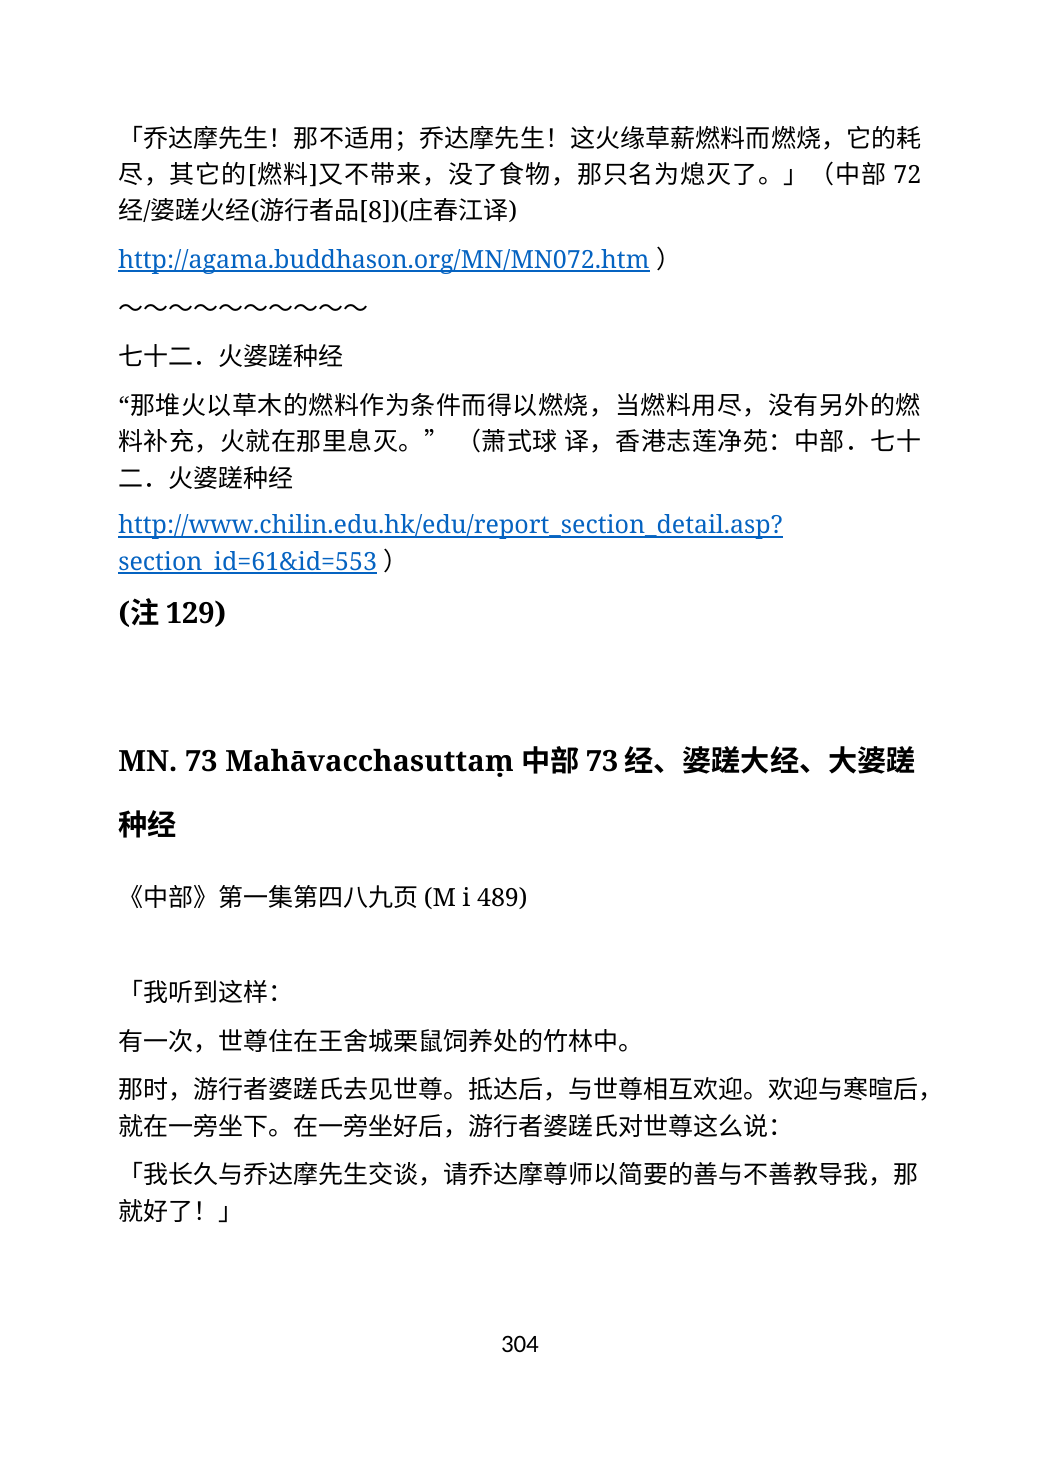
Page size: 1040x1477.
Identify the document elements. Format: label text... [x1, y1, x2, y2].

text 「我长久与乔达摩先生交谈，请乔达摩尊师以简要的善与不善教导我，那就好了！」 [118, 1155, 921, 1227]
text 「乔达摩先生！那不适用；乔达摩先生！这火缘草薪燃料而燃烧，它的耗尽，其它的[燃料]又不带来，没了食物，那只名为熄灭了。」（中部72经/婆蹉火经(游行者品[8])(庄春江译) [118, 118, 921, 227]
text http://www.chilin.edu.hk/edu/report_section_detail.asp?section_id=61&id=553 ） [118, 507, 921, 577]
text 七十二．火婆蹉种经 [118, 337, 921, 373]
text 有一次，世尊住在王舍城栗鼠饲养处的竹林中。 [118, 1021, 921, 1057]
text 那时，游行者婆蹉氏去见世尊。抵达后，与世尊相互欢迎。欢迎与寒暄后，就在一旁坐下。在一旁坐好后，游行者婆蹉氏对世尊这么说： [118, 1070, 921, 1142]
text (注 129) [118, 590, 921, 632]
text ～～～～～～～～～～ [118, 288, 921, 324]
text 「我听到这样： [118, 972, 921, 1009]
text “那堆火以草木的燃料作为条件而得以燃烧，当燃料用尽，没有另外的燃料补充，火就在那里息灭。” （萧式球 译，香港志莲净苑：中部．七十二．火婆蹉种经 [118, 386, 921, 494]
text 《中部》第一集第四八九页 (M i 489) [118, 877, 921, 913]
text http://agama.buddhason.org/MN/MN072.htm ） [118, 239, 921, 276]
subtitle MN. 73 Mahāvacchasuttaṃ 中部73经、婆蹉大经、大婆蹉种经 [118, 738, 921, 843]
